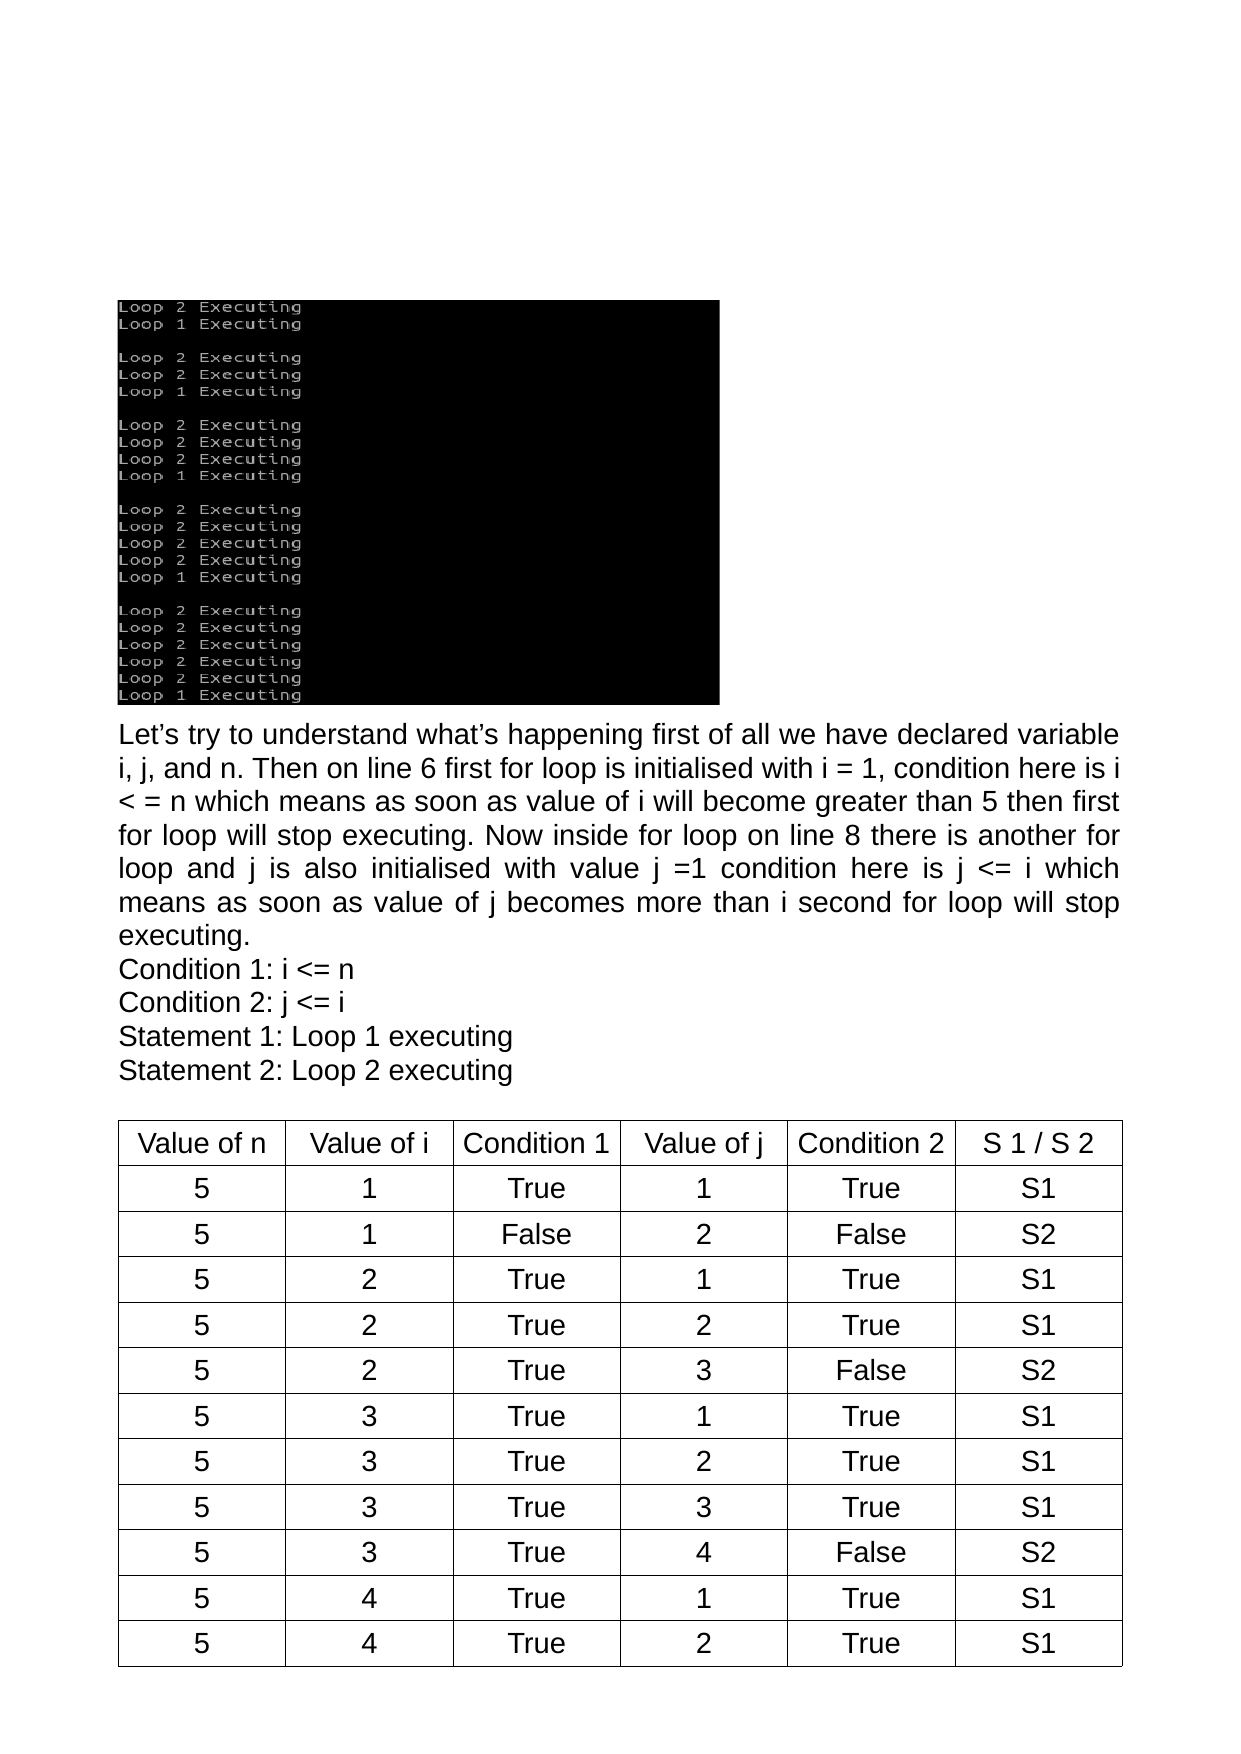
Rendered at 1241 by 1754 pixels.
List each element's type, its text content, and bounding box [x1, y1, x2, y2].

table_cell 5 [119, 1212, 285, 1256]
table_cell 3 [286, 1439, 453, 1484]
table_cell 3 [286, 1394, 453, 1438]
table_cell True [788, 1303, 955, 1347]
text Condition 1: i <= n [118, 952, 1122, 985]
table_cell True [454, 1303, 620, 1347]
table_cell S2 [956, 1348, 1122, 1393]
table_cell True [788, 1394, 955, 1438]
table_cell 3 [286, 1530, 453, 1575]
table_cell 2 [621, 1621, 787, 1666]
table_cell 5 [119, 1348, 285, 1393]
table_cell 2 [286, 1348, 453, 1393]
table_cell 4 [621, 1530, 787, 1575]
table_cell S1 [956, 1394, 1122, 1438]
table_header Value of j [621, 1121, 787, 1165]
table_header Condition 2 [788, 1121, 955, 1165]
text Statement 1: Loop 1 executing [118, 1019, 1122, 1052]
table_cell S2 [956, 1212, 1122, 1256]
table_cell True [454, 1257, 620, 1302]
table_cell True [454, 1485, 620, 1529]
table_header Value of n [119, 1121, 285, 1165]
table_cell True [788, 1257, 955, 1302]
table_cell 2 [286, 1257, 453, 1302]
table_cell False [788, 1212, 955, 1256]
table_cell S2 [956, 1530, 1122, 1575]
table_cell 5 [119, 1621, 285, 1666]
table_cell 3 [621, 1348, 787, 1393]
table_cell False [454, 1212, 620, 1256]
table_cell S1 [956, 1439, 1122, 1484]
table_cell S1 [956, 1576, 1122, 1620]
table_cell True [788, 1166, 955, 1211]
table_cell 5 [119, 1394, 285, 1438]
table_header S 1 / S 2 [956, 1121, 1122, 1165]
table_cell True [454, 1621, 620, 1666]
table_cell 5 [119, 1439, 285, 1484]
table_cell False [788, 1348, 955, 1393]
table_cell 2 [621, 1439, 787, 1484]
table_cell 5 [119, 1257, 285, 1302]
table_cell S1 [956, 1166, 1122, 1211]
table_cell 1 [286, 1166, 453, 1211]
table_cell 1 [621, 1166, 787, 1211]
table_cell 1 [621, 1394, 787, 1438]
table_cell 2 [621, 1303, 787, 1347]
table_cell 1 [621, 1257, 787, 1302]
table_cell S1 [956, 1485, 1122, 1529]
table_cell 5 [119, 1303, 285, 1347]
table_cell 5 [119, 1485, 285, 1529]
text Let’s try to understand what’s happening first of all we have declared variable i, j, and n. Then on line 6 first for loop is initialised with i = 1, condition here is i < = n which means as soon as value of i will become greater than 5 then first for loop will stop executing. Now inside for loop on line 8 there is another for loop and j is also initialised with value j =1 condition here is j <= i which means as soon as value of j becomes more than i second for loop will stop executing. [118, 717, 1122, 952]
table_cell 5 [119, 1576, 285, 1620]
table_cell S1 [956, 1257, 1122, 1302]
text Condition 2: j <= i [118, 985, 1122, 1019]
table_cell 1 [621, 1576, 787, 1620]
table_cell 3 [621, 1485, 787, 1529]
table_cell 2 [286, 1303, 453, 1347]
table_cell 4 [286, 1621, 453, 1666]
table_cell True [788, 1621, 955, 1666]
table_cell True [454, 1348, 620, 1393]
table_cell 4 [286, 1576, 453, 1620]
table_cell True [454, 1166, 620, 1211]
table_cell S1 [956, 1303, 1122, 1347]
table_header Value of i [286, 1121, 453, 1165]
table_cell 1 [286, 1212, 453, 1256]
table_cell True [788, 1439, 955, 1484]
table_cell False [788, 1530, 955, 1575]
table_cell True [454, 1530, 620, 1575]
table_cell 5 [119, 1166, 285, 1211]
table_cell 3 [286, 1485, 453, 1529]
table_cell True [788, 1576, 955, 1620]
table_cell S1 [956, 1621, 1122, 1666]
text Statement 2: Loop 2 executing [118, 1052, 1122, 1086]
table_cell True [454, 1576, 620, 1620]
table_cell 5 [119, 1530, 285, 1575]
table_cell True [454, 1439, 620, 1484]
table_header Condition 1 [454, 1121, 620, 1165]
table_cell True [788, 1485, 955, 1529]
table_cell True [454, 1394, 620, 1438]
table_cell 2 [621, 1212, 787, 1256]
